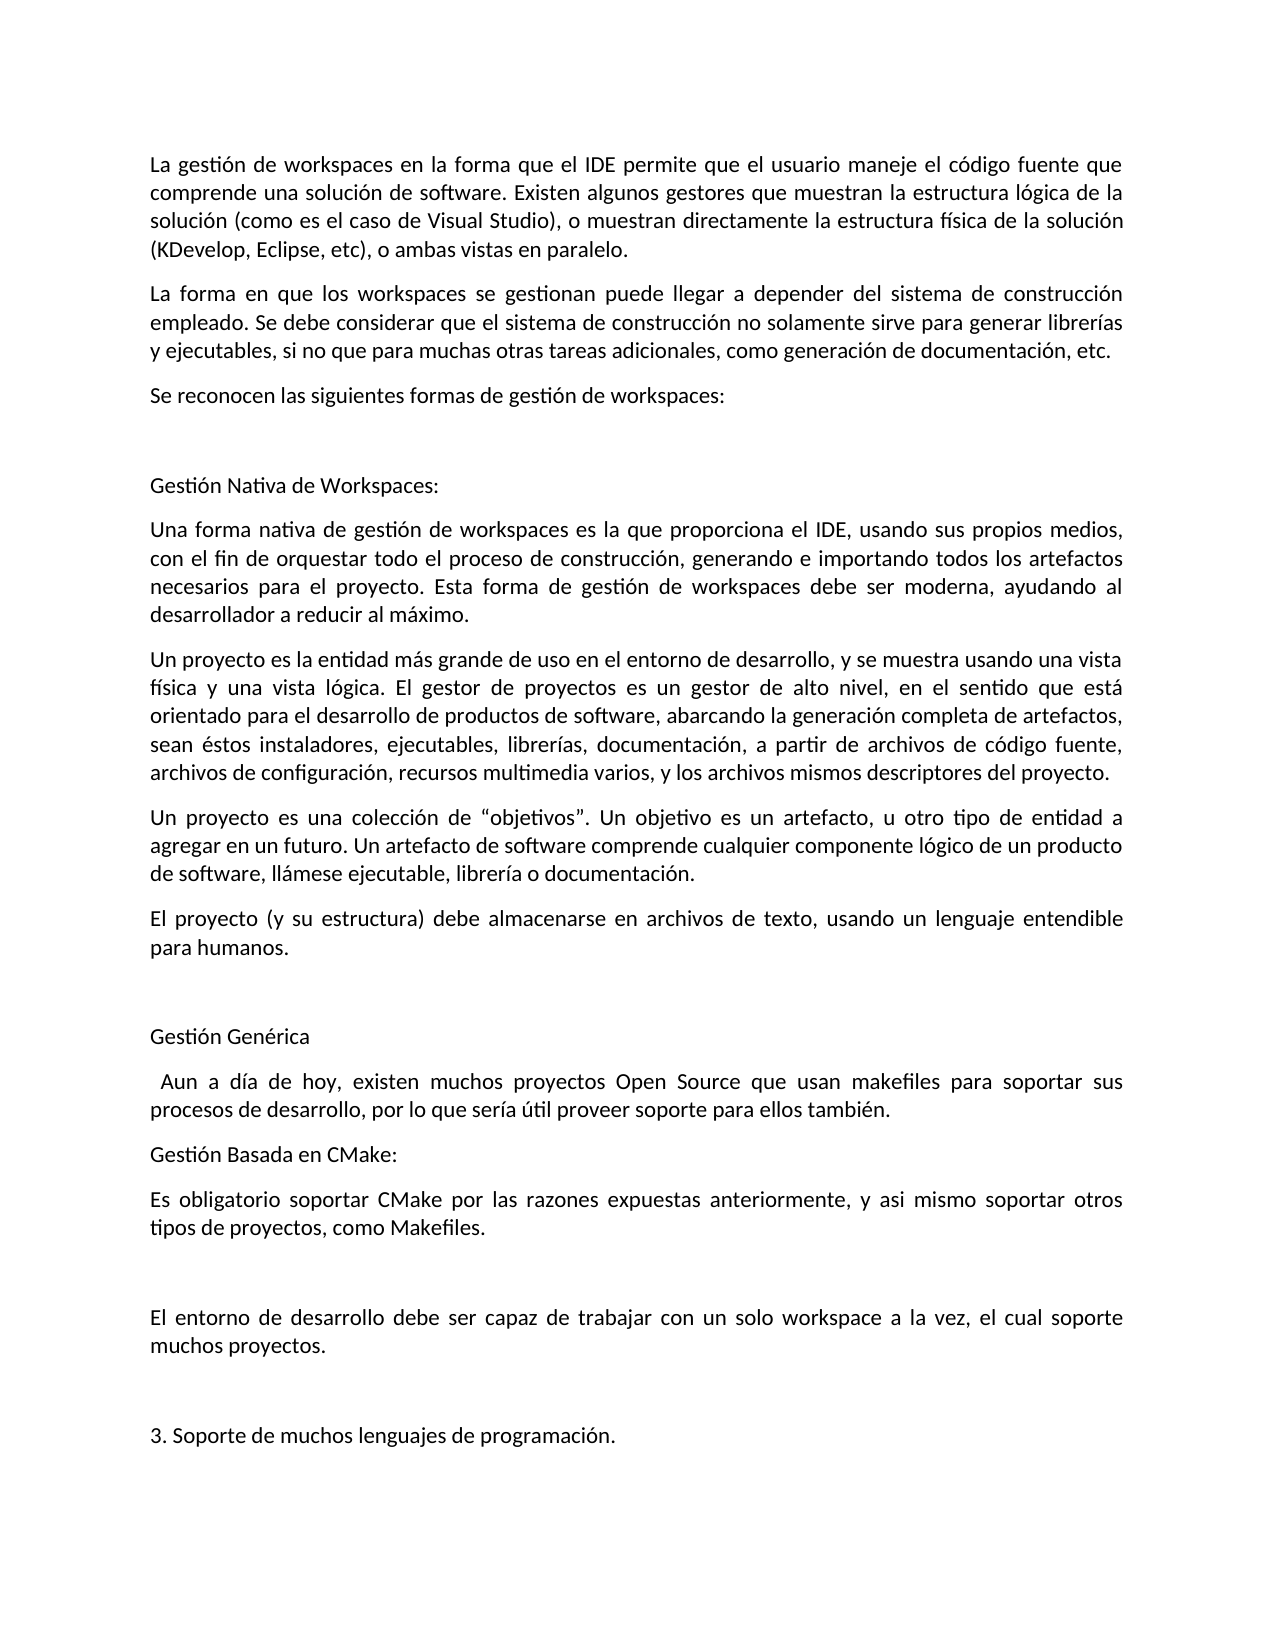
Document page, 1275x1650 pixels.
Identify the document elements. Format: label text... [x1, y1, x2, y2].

text Gestión Genérica [150, 1022, 1125, 1050]
text Un proyecto es la entidad más grande de uso en el entorno de desarrollo, y se muestra usando una vista física y una vista lógica. El gestor de proyectos es un gestor de alto nivel, en el sentido que está orientado para el desarrollo de productos de software, abarcando la generación completa de artefactos, sean éstos instaladores, ejecutables, librerías, documentación, a partir de archivos de código fuente, archivos de configuración, recursos multimedia varios, y los archivos mismos descriptores del proyecto. [150, 645, 1125, 786]
text Se reconocen las siguientes formas de gestión de workspaces: [150, 381, 1125, 409]
text Gestión Basada en CMake: [150, 1140, 1125, 1168]
text Un proyecto es una colección de “objetivos”. Un objetivo es un artefacto, u otro tipo de entidad a agregar en un futuro. Un artefacto de software comprende cualquier componente lógico de un producto de software, llámese ejecutable, librería o documentación. [150, 803, 1125, 887]
text El entorno de desarrollo debe ser capaz de trabajar con un solo workspace a la vez, el cual soporte muchos proyectos. [150, 1303, 1125, 1359]
text Es obligatorio soportar CMake por las razones expuestas anteriormente, y asi mismo soportar otros tipos de proyectos, como Makefiles. [150, 1185, 1125, 1242]
text Gestión Nativa de Workspaces: [150, 471, 1125, 499]
text Una forma nativa de gestión de workspaces es la que proporciona el IDE, usando sus propios medios, con el fin de orquestar todo el proceso de construcción, generando e importando todos los artefactos necesarios para el proyecto. Esta forma de gestión de workspaces debe ser moderna, ayudando al desarrollador a reducir al máximo. [150, 516, 1125, 628]
text La forma en que los workspaces se gestionan puede llegar a depender del sistema de construcción empleado. Se debe considerar que el sistema de construcción no solamente sirve para generar librerías y ejecutables, si no que para muchas otras tareas adicionales, como generación de documentación, etc. [150, 279, 1125, 364]
text La gestión de workspaces en la forma que el IDE permite que el usuario maneje el código fuente que comprende una solución de software. Existen algunos gestores que muestran la estructura lógica de la solución (como es el caso de Visual Studio), o muestran directamente la estructura física de la solución (KDevelop, Eclipse, etc), o ambas vistas en paralelo. [150, 150, 1125, 263]
text El proyecto (y su estructura) debe almacenarse en archivos de texto, usando un lenguaje entendible para humanos. [150, 904, 1125, 961]
text Aun a día de hoy, existen muchos proyectos Open Source que usan makefiles para soportar sus procesos de desarrollo, por lo que sería útil proveer soporte para ellos también. [150, 1067, 1125, 1123]
text 3. Soporte de muchos lenguajes de programación. [150, 1421, 1125, 1449]
